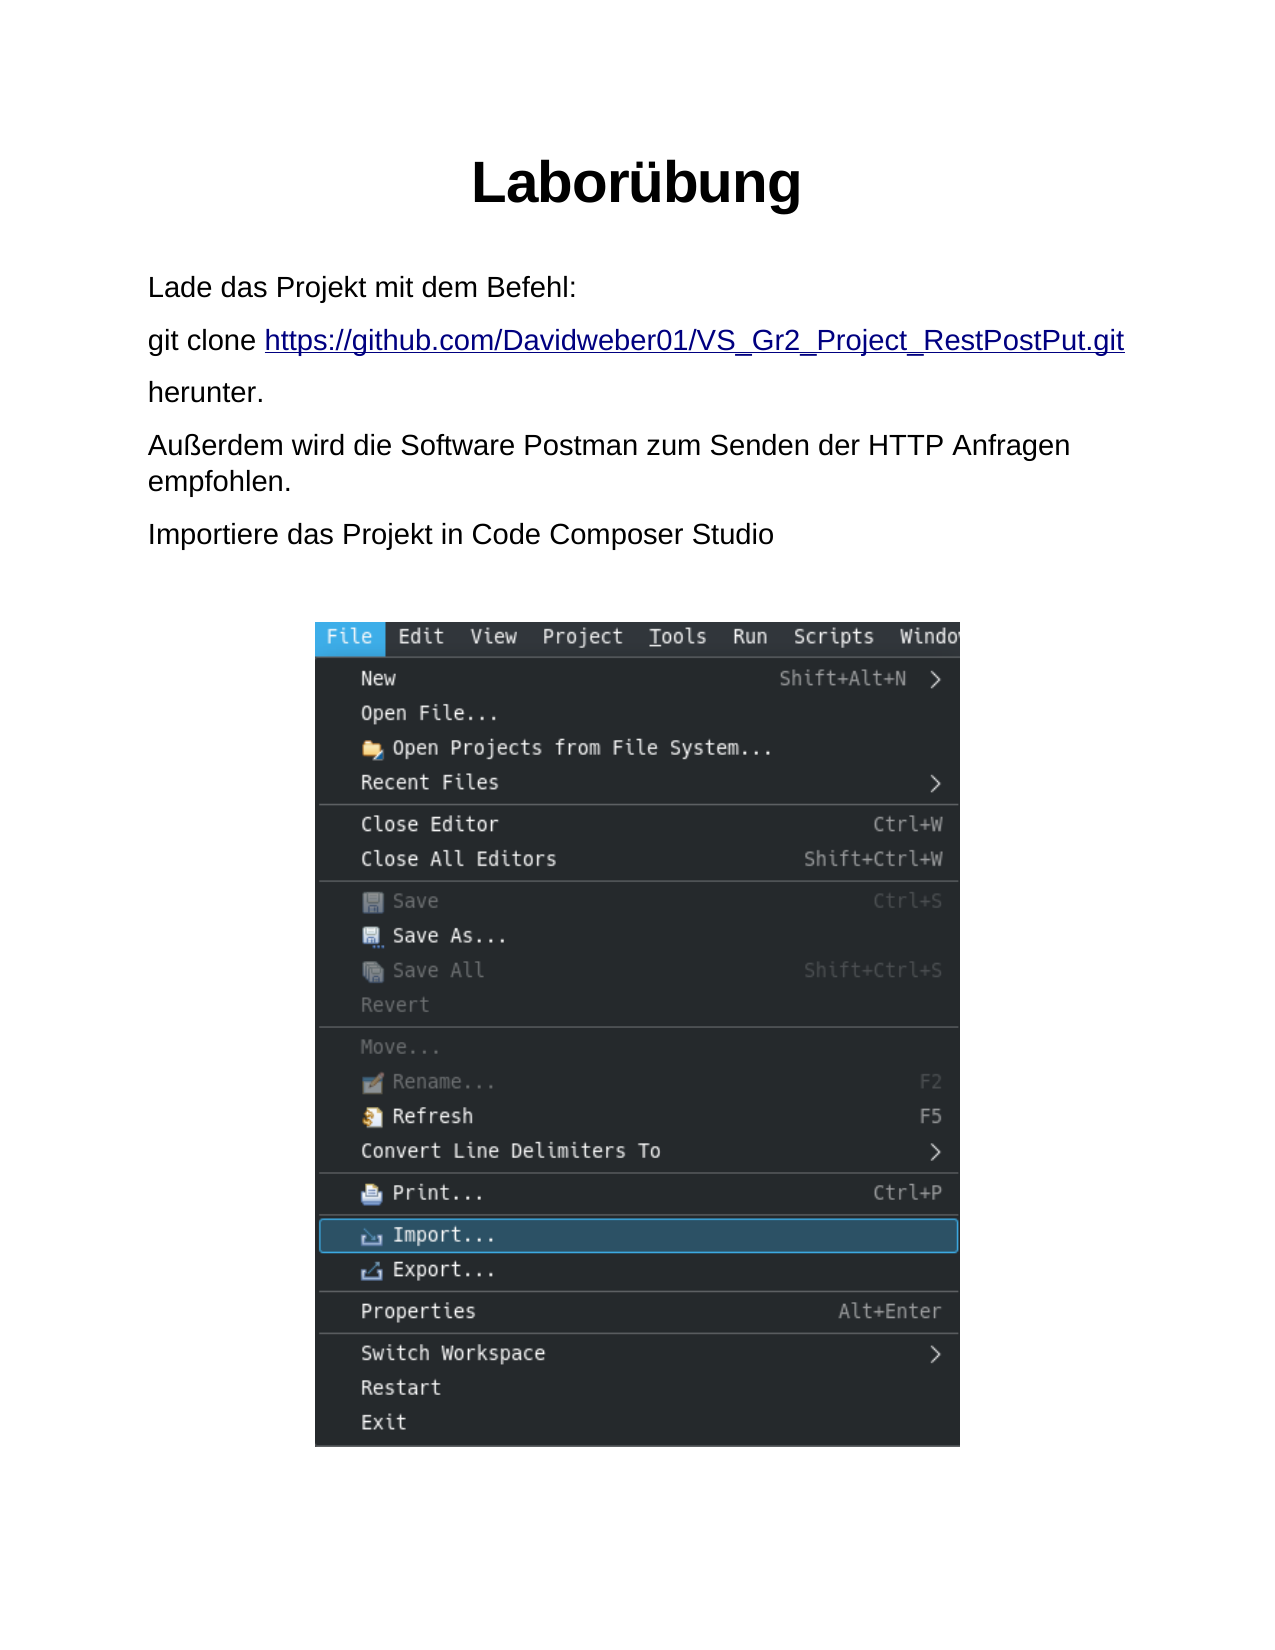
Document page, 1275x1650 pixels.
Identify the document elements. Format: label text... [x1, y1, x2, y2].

picture [315, 622, 960, 1447]
text Außerdem wird die Software Postman zum Senden der HTTP Anfragen empfohlen. [148, 428, 1127, 498]
title Laborübung [148, 148, 1127, 215]
text herunter. [148, 375, 1127, 409]
text Importiere das Projekt in Code Composer Studio [148, 517, 1127, 551]
text Lade das Projekt mit dem Befehl: [148, 270, 1127, 303]
text git clone https://github.com/Davidweber01/VS_Gr2_Project_RestPostPut.git [148, 323, 1127, 356]
